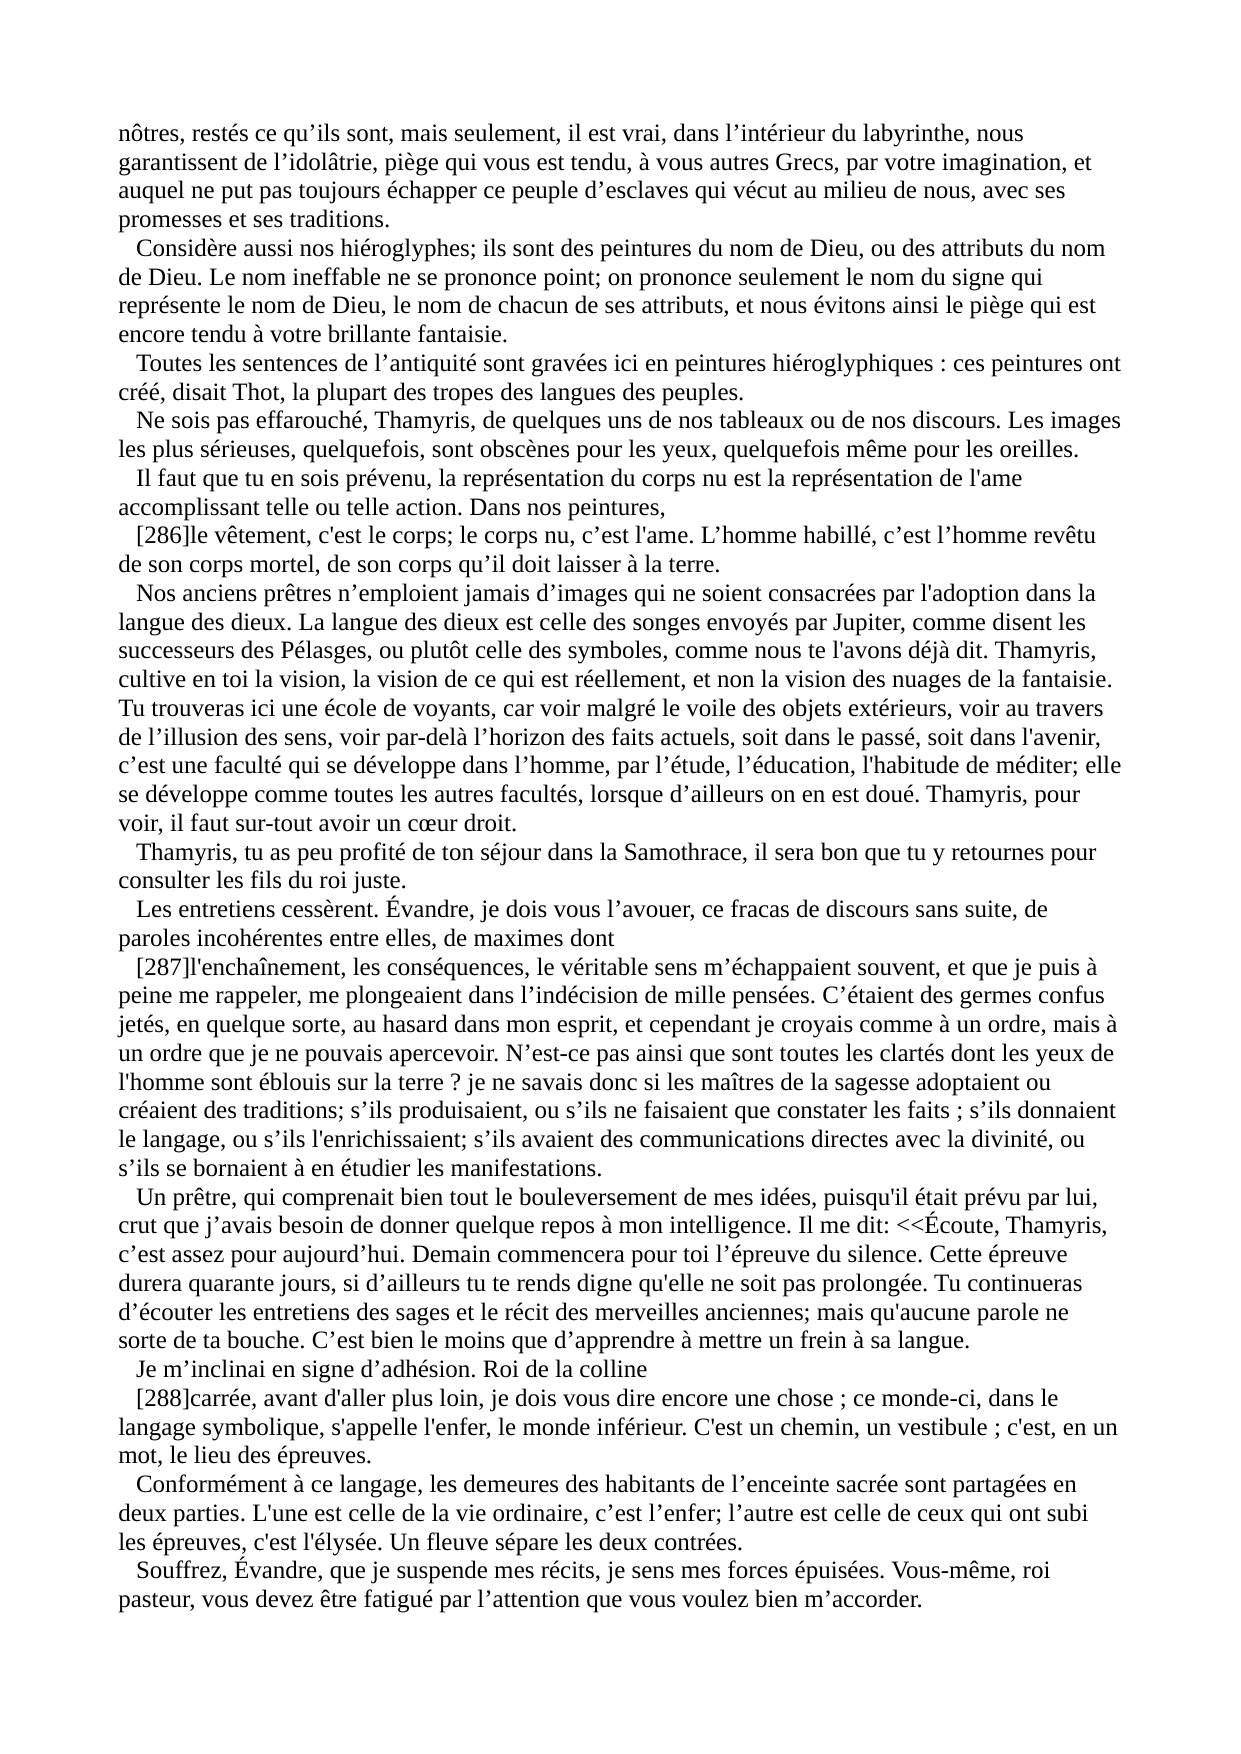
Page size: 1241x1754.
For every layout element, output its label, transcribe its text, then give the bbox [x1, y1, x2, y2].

text Les entretiens cessèrent. Évandre, je dois vous l’avouer, ce fracas de discours sans suite, de paroles incohérentes entre elles, de maximes dont [118, 894, 1122, 952]
text Je m’inclinai en signe d’adhésion. Roi de la colline [118, 1354, 1122, 1383]
text Toutes les sentences de l’antiquité sont gravées ici en peintures hiéroglyphiques : ces peintures ont créé, disait Thot, la plupart des tropes des langues des peuples. [118, 348, 1122, 406]
text Considère aussi nos hiéroglyphes; ils sont des peintures du nom de Dieu, ou des attributs du nom de Dieu. Le nom ineffable ne se prononce point; on prononce seulement le nom du signe qui représente le nom de Dieu, le nom de chacun de ses attributs, et nous évitons ainsi le piège qui est encore tendu à votre brillante fantaisie. [118, 233, 1122, 348]
text Un prêtre, qui comprenait bien tout le bouleversement de mes idées, puisqu'il était prévu par lui, crut que j’avais besoin de donner quelque repos à mon intelligence. Il me dit: <<Écoute, Thamyris, c’est assez pour aujourd’hui. Demain commencera pour toi l’épreuve du silence. Cette épreuve durera quarante jours, si d’ailleurs tu te rends digne qu'elle ne soit pas prolongée. Tu continueras d’écouter les entretiens des sages et le récit des merveilles anciennes; mais qu'aucune parole ne sorte de ta bouche. C’est bien le moins que d’apprendre à mettre un frein à sa langue. [118, 1182, 1122, 1354]
text [287]l'enchaînement, les conséquences, le véritable sens m’échappaient souvent, et que je puis à peine me rappeler, me plongeaient dans l’indécision de mille pensées. C’étaient des germes confus jetés, en quelque sorte, au hasard dans mon esprit, et cependant je croyais comme à un ordre, mais à un ordre que je ne pouvais apercevoir. N’est-ce pas ainsi que sont toutes les clartés dont les yeux de l'homme sont éblouis sur la terre ? je ne savais donc si les maîtres de la sagesse adoptaient ou créaient des traditions; s’ils produisaient, ou s’ils ne faisaient que constater les faits ; s’ils donnaient le langage, ou s’ils l'enrichissaient; s’ils avaient des communications directes avec la divinité, ou s’ils se bornaient à en étudier les manifestations. [118, 952, 1122, 1182]
text Souffrez, Évandre, que je suspende mes récits, je sens mes forces épuisées. Vous-même, roi pasteur, vous devez être fatigué par l’attention que vous voulez bien m’accorder. [118, 1556, 1122, 1613]
text Conformément à ce langage, les demeures des habitants de l’enceinte sacrée sont partagées en deux parties. L'une est celle de la vie ordinaire, c’est l’enfer; l’autre est celle de ceux qui ont subi les épreuves, c'est l'élysée. Un fleuve sépare les deux contrées. [118, 1469, 1122, 1556]
text Il faut que tu en sois prévenu, la représentation du corps nu est la représentation de l'ame accomplissant telle ou telle action. Dans nos peintures, [118, 463, 1122, 521]
text Thamyris, tu as peu profité de ton séjour dans la Samothrace, il sera bon que tu y retournes pour consulter les fils du roi juste. [118, 837, 1122, 894]
text Ne sois pas effarouché, Thamyris, de quelques uns de nos tableaux ou de nos discours. Les images les plus sérieuses, quelquefois, sont obscènes pour les yeux, quelquefois même pour les oreilles. [118, 406, 1122, 463]
text [286]le vêtement, c'est le corps; le corps nu, c’est l'ame. L’homme habillé, c’est l’homme revêtu de son corps mortel, de son corps qu’il doit laisser à la terre. [118, 521, 1122, 578]
text [288]carrée, avant d'aller plus loin, je dois vous dire encore une chose ; ce monde-ci, dans le langage symbolique, s'appelle l'enfer, le monde inférieur. C'est un chemin, un vestibule ; c'est, en un mot, le lieu des épreuves. [118, 1383, 1122, 1469]
text Nos anciens prêtres n’emploient jamais d’images qui ne soient consacrées par l'adoption dans la langue des dieux. La langue des dieux est celle des songes envoyés par Jupiter, comme disent les successeurs des Pélasges, ou plutôt celle des symboles, comme nous te l'avons déjà dit. Thamyris, cultive en toi la vision, la vision de ce qui est réellement, et non la vision des nuages de la fantaisie. Tu trouveras ici une école de voyants, car voir malgré le voile des objets extérieurs, voir au travers de l’illusion des sens, voir par-delà l’horizon des faits actuels, soit dans le passé, soit dans l'avenir, c’est une faculté qui se développe dans l’homme, par l’étude, l’éducation, l'habitude de méditer; elle se développe comme toutes les autres facultés, lorsque d’ailleurs on en est doué. Thamyris, pour voir, il faut sur-tout avoir un cœur droit. [118, 578, 1122, 837]
text nôtres, restés ce qu’ils sont, mais seulement, il est vrai, dans l’intérieur du labyrinthe, nous garantissent de l’idolâtrie, piège qui vous est tendu, à vous autres Grecs, par votre imagination, et auquel ne put pas toujours échapper ce peuple d’esclaves qui vécut au milieu de nous, avec ses promesses et ses traditions. [118, 118, 1122, 233]
